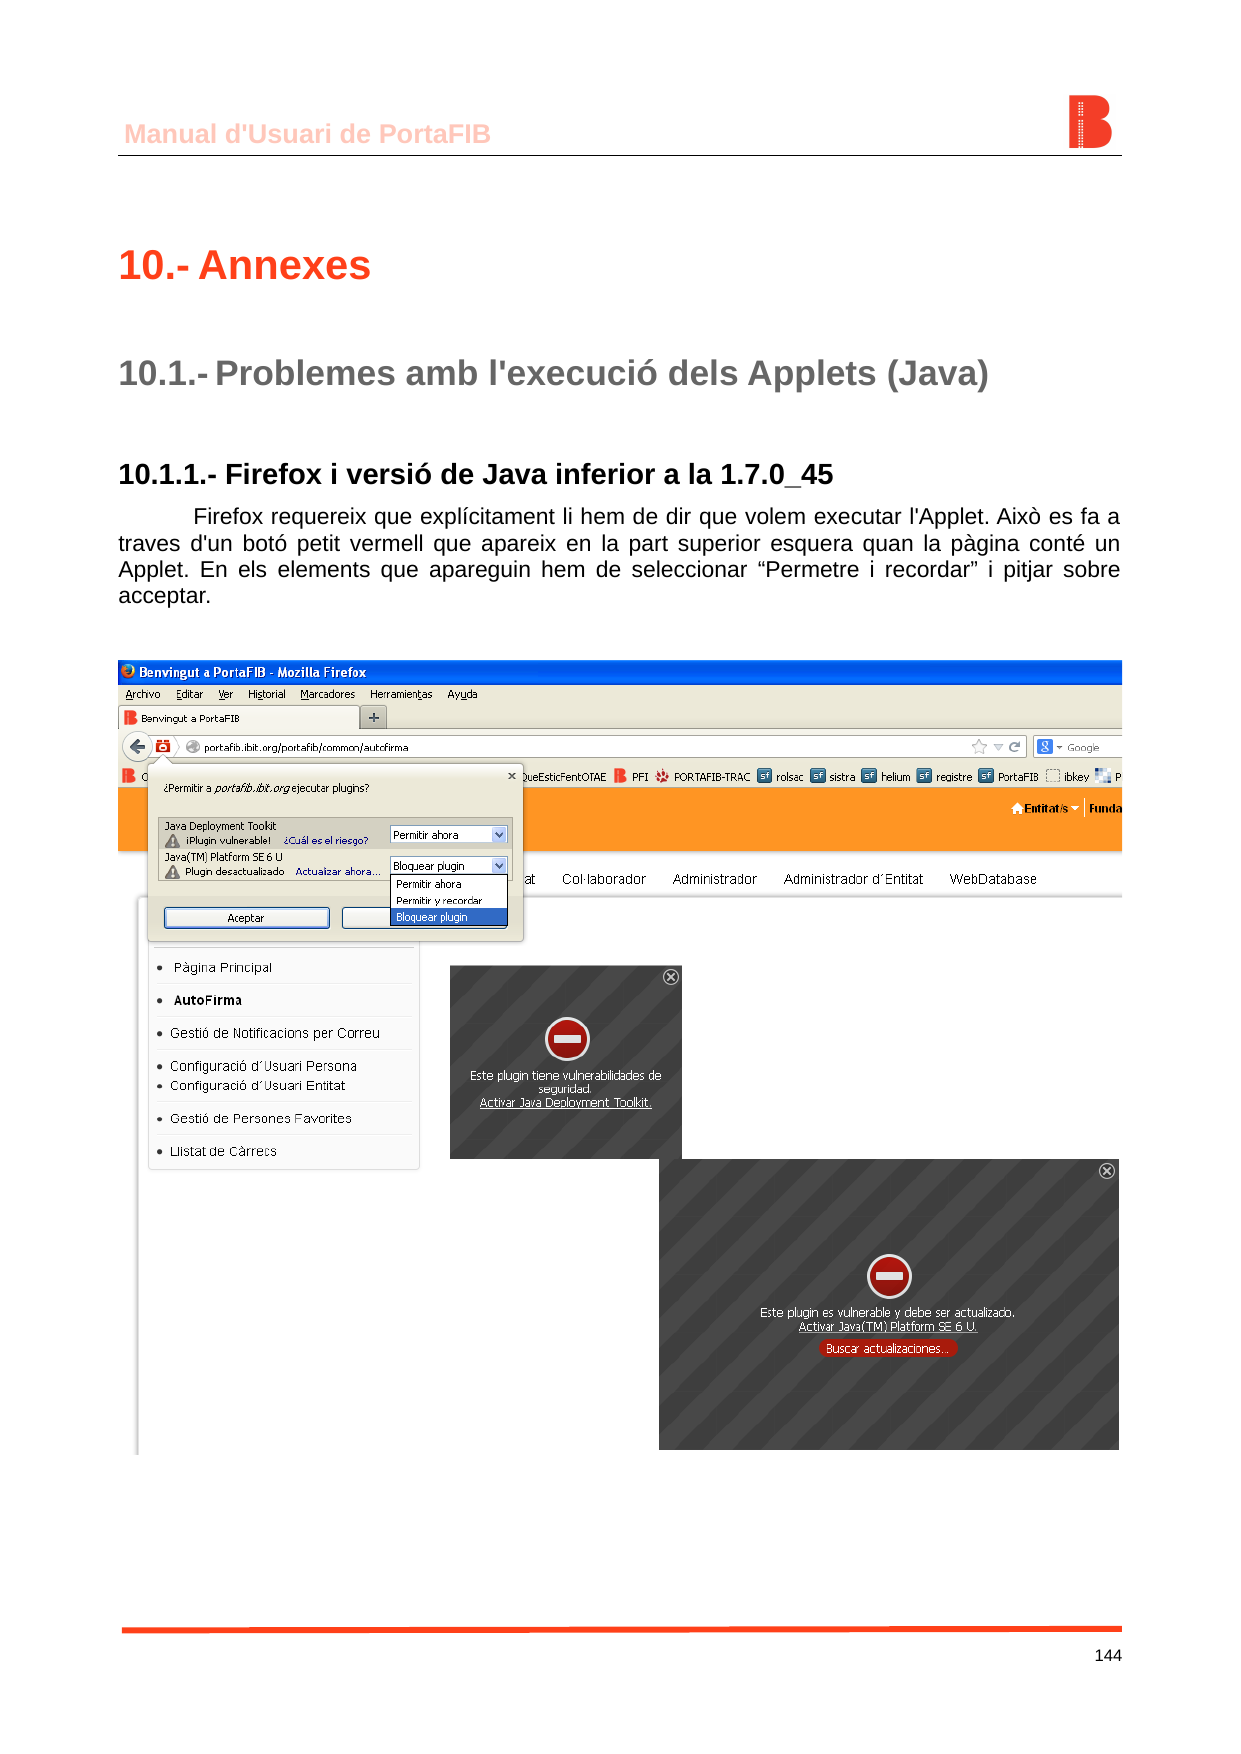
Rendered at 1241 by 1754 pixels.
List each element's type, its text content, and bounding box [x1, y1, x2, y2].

picture [1063, 94, 1117, 150]
subtitle Firefox i versió de Java inferior a la 1.7.0_45 [118, 457, 1122, 491]
text Firefox requereix que explícitament li hem de dir que volem executar l'Applet. Això es fa a traves d'un botó petit vermell que apareix en la part superior esquera quan la pàgina conté un Applet. En els elements que apareguin hem de seleccionar “Permetre i recordar” i pitjar sobre acceptar. [118, 503, 1122, 608]
subtitle Annexes [118, 241, 1122, 289]
picture [118, 660, 1123, 1455]
subtitle Problemes amb l'execució dels Applets (Java) [118, 352, 1122, 393]
